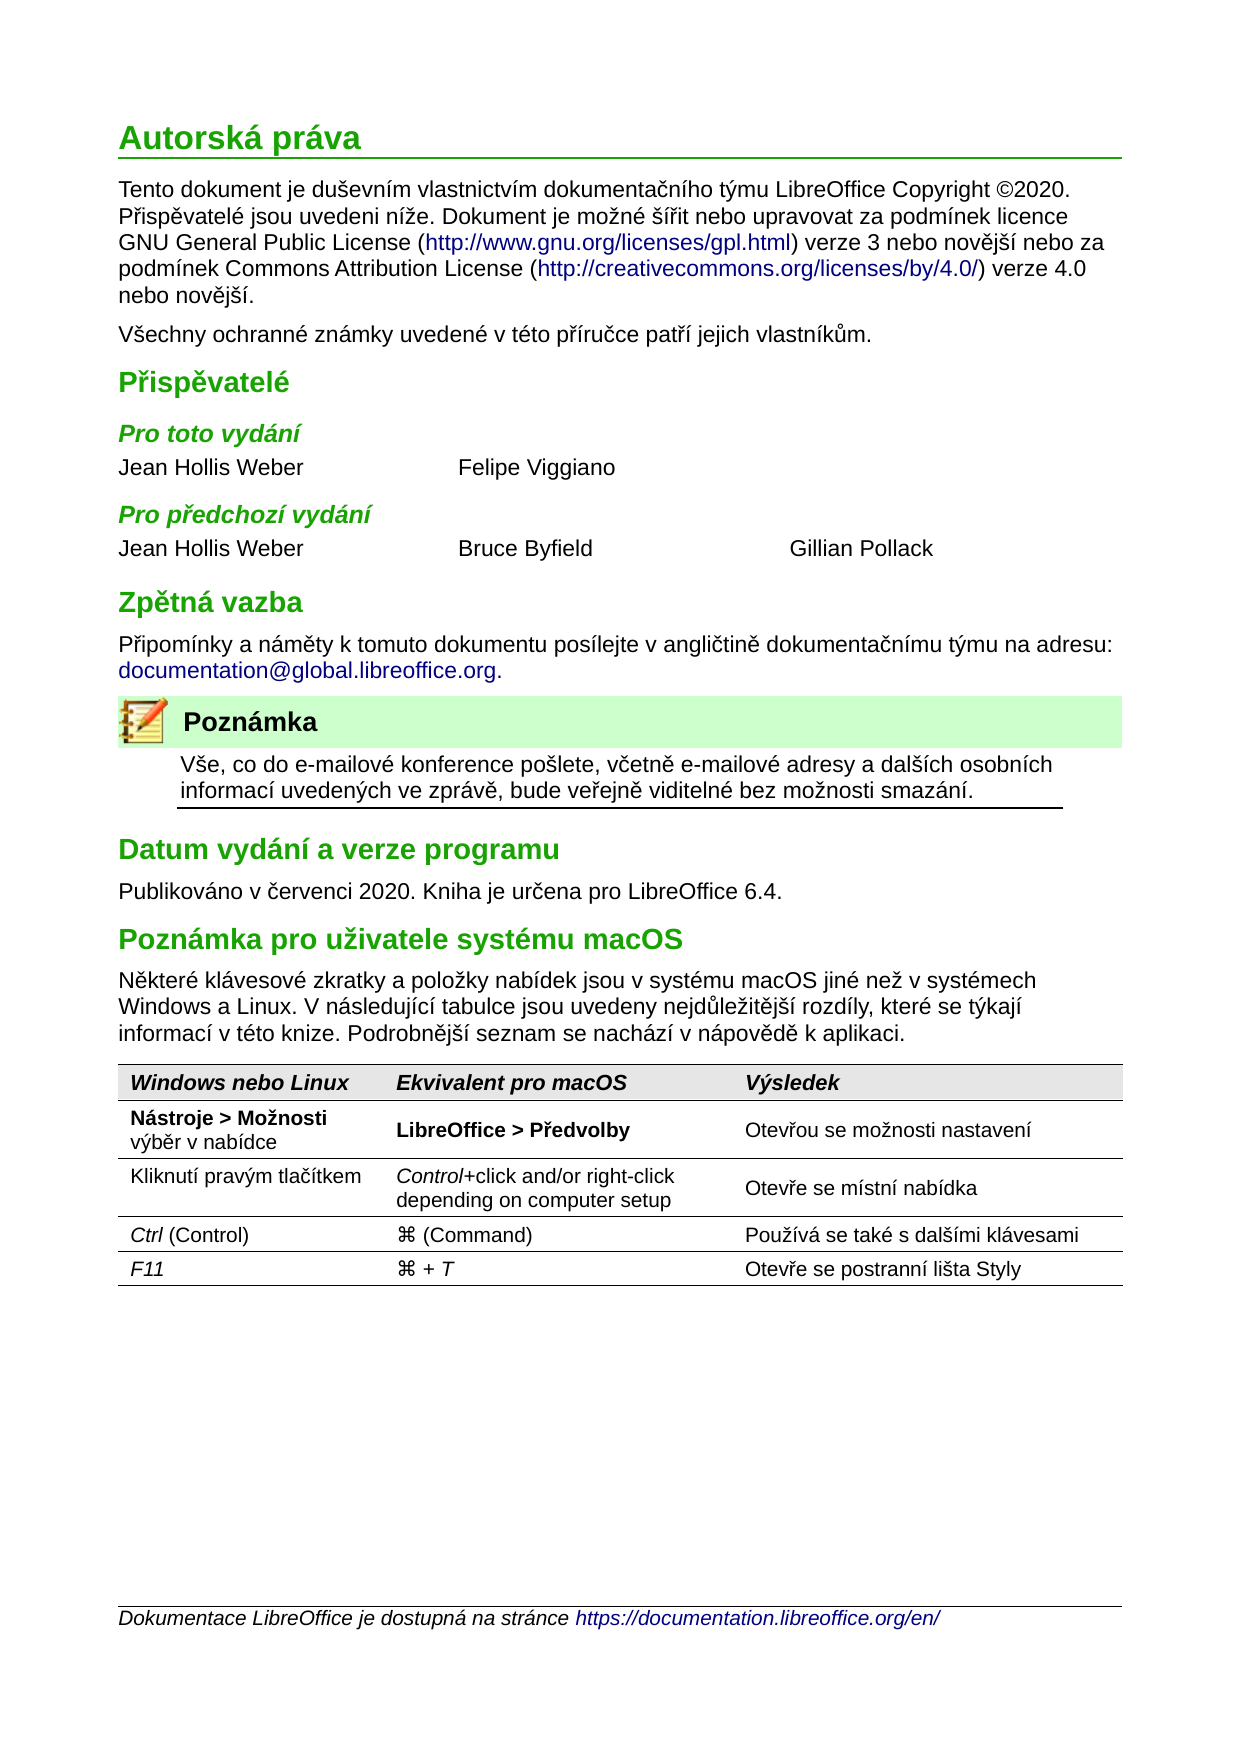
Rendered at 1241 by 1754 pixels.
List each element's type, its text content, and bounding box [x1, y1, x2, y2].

subtitle Poznámka pro uživatele systému macOS [118, 922, 1122, 955]
table_cell F11 [118, 1252, 384, 1285]
table_cell LibreOffice > Předvolby [384, 1101, 733, 1158]
table_cell Nástroje > Možnosti výběr v nabídce [118, 1101, 384, 1158]
table_header Jean Hollis Weber [118, 535, 458, 562]
subtitle Pro předchozí vydání [118, 501, 1122, 529]
table_header Výsledek [733, 1065, 1123, 1099]
table_cell Ctrl (Control) [118, 1217, 384, 1251]
text Vše, co do e-mailové konference pošlete, včetně e-mailové adresy a dalších osobních informací uvedených ve zprávě, bude veřejně viditelné bez možnosti smazání. [177, 748, 1063, 807]
table_cell Kliknutí pravým tlačítkem [118, 1159, 384, 1216]
text Tento dokument je duševním vlastnictvím dokumentačního týmu LibreOffice Copyright ©2020. Přispěvatelé jsou uvedeni níže. Dokument je možné šířit nebo upravovat za podmínek licence GNU General Public License (http://www.gnu.org/licenses/gpl.html) verze 3 nebo novější nebo za podmínek Commons Attribution License (http://creativecommons.org/licenses/by/4.0/) verze 4.0 nebo novější. [118, 176, 1122, 308]
table_header Jean Hollis Weber [118, 454, 458, 480]
table_cell ⌘ (Command) [384, 1217, 733, 1251]
text Některé klávesové zkratky a položky nabídek jsou v systému macOS jiné než v systémech Windows a Linux. V následující tabulce jsou uvedeny nejdůležitější rozdíly, které se týkají informací v této knize. Podrobnější seznam se nachází v nápovědě k aplikaci. [118, 967, 1122, 1046]
table_header Windows nebo Linux [118, 1065, 384, 1099]
text Připomínky a náměty k tomuto dokumentu posílejte v angličtině dokumentačnímu týmu na adresu: documentation@global.libreoffice.org. [118, 631, 1122, 683]
subtitle Přispěvatelé [118, 365, 1122, 398]
subtitle Poznámka [118, 696, 1122, 748]
table_header Felipe Viggiano [458, 454, 789, 480]
table_cell Otevře se místní nabídka [733, 1159, 1123, 1216]
subtitle Datum vydání a verze programu [118, 832, 1122, 866]
table_cell Používá se také s dalšími klávesami [733, 1217, 1123, 1251]
table_header [789, 454, 1122, 480]
subtitle Pro toto vydání [118, 419, 1122, 448]
table_cell ⌘ + T [384, 1252, 733, 1285]
table_cell Control+click and/or right-click depending on computer setup [384, 1159, 733, 1216]
table_header Bruce Byfield [458, 535, 789, 562]
text Všechny ochranné známky uvedené v této příručce patří jejich vlastníkům. [118, 321, 1122, 347]
subtitle Autorská práva [118, 118, 1122, 157]
table_cell Otevře se postranní lišta Styly [733, 1252, 1123, 1285]
table_cell Otevřou se možnosti nastavení [733, 1101, 1123, 1158]
picture [119, 696, 170, 747]
table_header Ekvivalent pro macOS [384, 1065, 733, 1099]
subtitle Zpětná vazba [118, 585, 1122, 619]
text Publikováno v červenci 2020. Kniha je určena pro LibreOffice 6.4. [118, 878, 1122, 904]
table_header Gillian Pollack [789, 535, 1122, 562]
